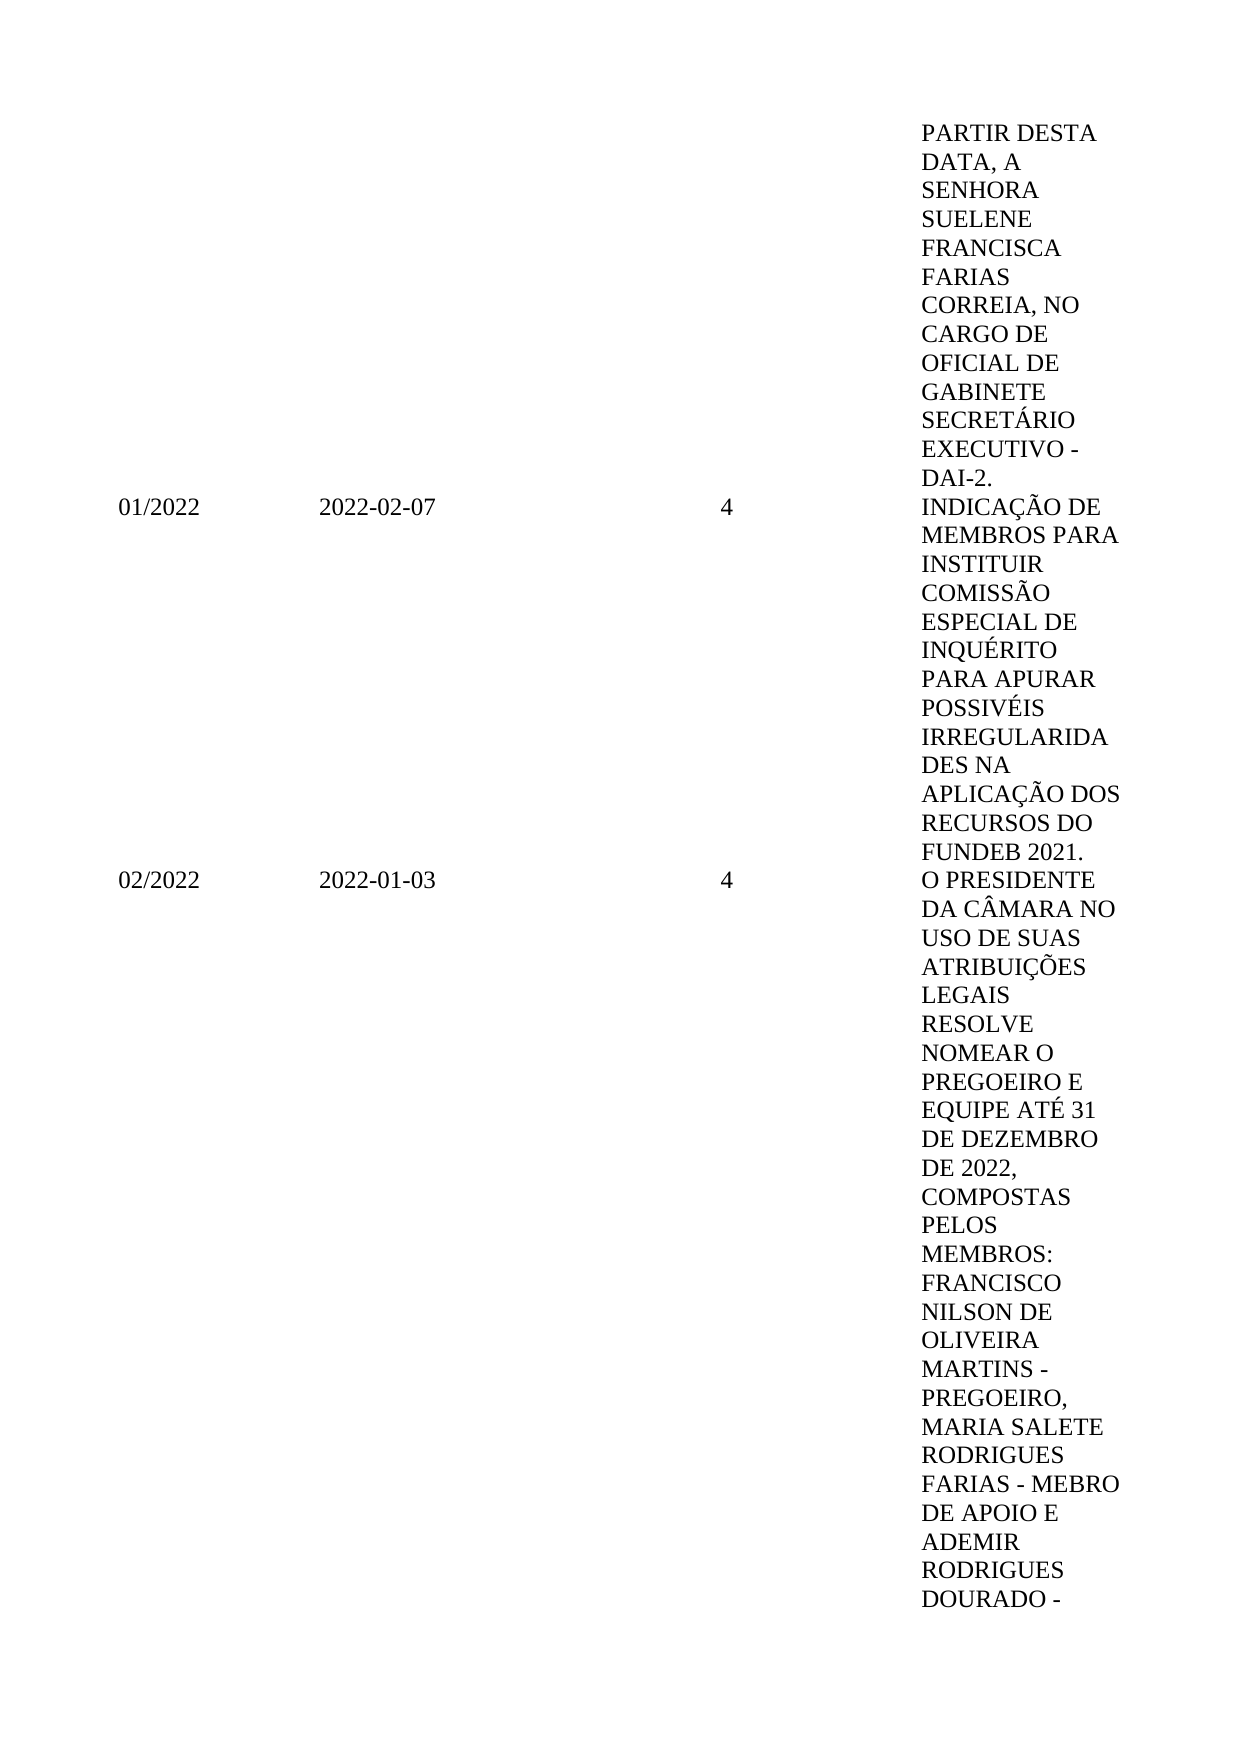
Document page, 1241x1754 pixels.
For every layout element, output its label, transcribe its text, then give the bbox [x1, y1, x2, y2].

table_cell [520, 492, 720, 866]
table_cell INDICAÇÃO DE MEMBROS PARA INSTITUIR COMISSÃO ESPECIAL DE INQUÉRITO PARA APURAR POSSIVÉIS IRREGULARIDADES NA APLICAÇÃO DOS RECURSOS DO FUNDEB 2021. [921, 492, 1122, 866]
table_cell 02/2022 [118, 866, 319, 1613]
table_cell [520, 118, 720, 492]
table_cell O PRESIDENTE DA CÂMARA NO USO DE SUAS ATRIBUIÇÕES LEGAIS RESOLVE NOMEAR O PREGOEIRO E EQUIPE ATÉ 31 DE DEZEMBRO DE 2022, COMPOSTAS PELOS MEMBROS: FRANCISCO NILSON DE OLIVEIRA MARTINS - PREGOEIRO, MARIA SALETE RODRIGUES FARIAS - MEBRO DE APOIO E ADEMIR RODRIGUES DOURADO [921, 866, 1122, 1613]
table_cell [720, 118, 921, 492]
table_cell [118, 118, 319, 492]
table_cell 01/2022 [118, 492, 319, 866]
table_cell [319, 118, 519, 492]
table_cell 4 [720, 492, 921, 866]
table_cell PARTIR DESTA DATA, A SENHORA SUELENE FRANCISCA FARIAS CORREIA, NO CARGO DE OFICIAL DE GABINETE SECRETÁRIO EXECUTIVO - DAI-2. [921, 118, 1122, 492]
table_cell [520, 866, 720, 1613]
table_cell 4 [720, 866, 921, 1613]
table_cell 2022-02-07 [319, 492, 519, 866]
table_cell 2022-01-03 [319, 866, 519, 1613]
